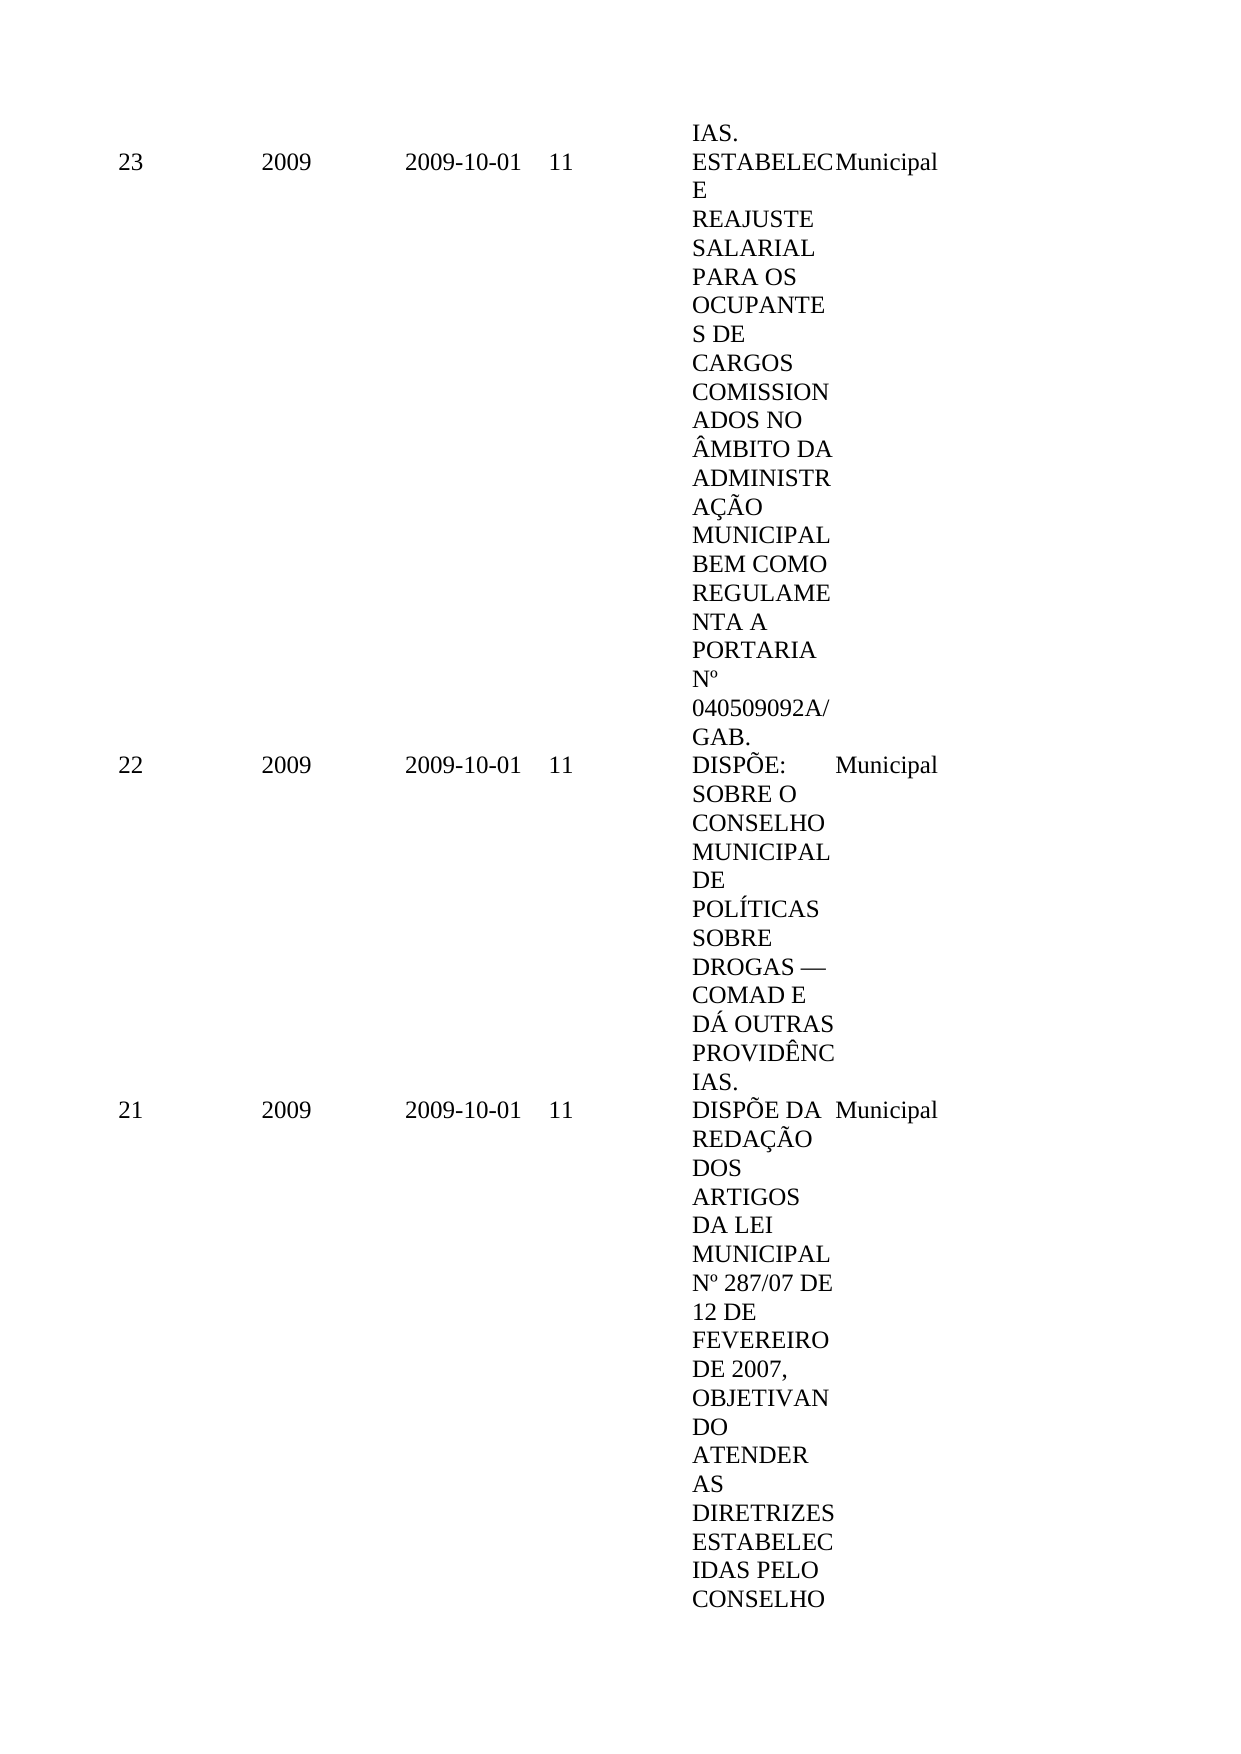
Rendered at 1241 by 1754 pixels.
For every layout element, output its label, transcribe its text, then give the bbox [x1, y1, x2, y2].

table_cell [979, 118, 1122, 147]
table_cell [979, 147, 1122, 751]
table_cell 11 [548, 751, 692, 1096]
table_cell 2009-10-01 [405, 1096, 548, 1613]
table_cell 22 [118, 751, 261, 1096]
table_cell 2009 [261, 147, 405, 751]
table_cell 23 [118, 147, 261, 751]
table_cell DISPÕE DA REDAÇÃO DOS ARTIGOS DA LEI MUNICIPAL Nº 287/07 DE 12 DE FEVEREIRO DE 2007, OBJETIVANDO ATENDER AS DIRETRIZES ESTABELECIDAS PELO CONSELHO [692, 1096, 835, 1613]
table_cell ESTABELECE REAJUSTE SALARIAL PARA OS OCUPANTES DE CARGOS COMISSIONADOS NO ÂMBITO DA ADMINISTRAÇÃO MUNICIPAL BEM COMO REGULAMENTA A PORTARIA Nº 040509092A/GAB. [692, 147, 835, 751]
table_cell Municipal [835, 1096, 979, 1613]
table_cell 2009 [261, 751, 405, 1096]
table_cell 2009-10-01 [405, 147, 548, 751]
table_cell [118, 118, 261, 147]
table_cell [835, 118, 979, 147]
table_cell 2009-10-01 [405, 751, 548, 1096]
table_cell DISPÕE: SOBRE O CONSELHO MUNICIPAL DE POLÍTICAS SOBRE DROGAS — COMAD E DÁ OUTRAS PROVIDÊNCIAS. [692, 751, 835, 1096]
table_cell Municipal [835, 751, 979, 1096]
table_cell 11 [548, 1096, 692, 1613]
table_cell Municipal [835, 147, 979, 751]
table_cell [979, 751, 1122, 1096]
table_cell [548, 118, 692, 147]
table_cell [405, 118, 548, 147]
table_cell 11 [548, 147, 692, 751]
table_cell 2009 [261, 1096, 405, 1613]
table_cell 21 [118, 1096, 261, 1613]
table_cell IAS. [692, 118, 835, 147]
table_cell [261, 118, 405, 147]
table_cell [979, 1096, 1122, 1613]
